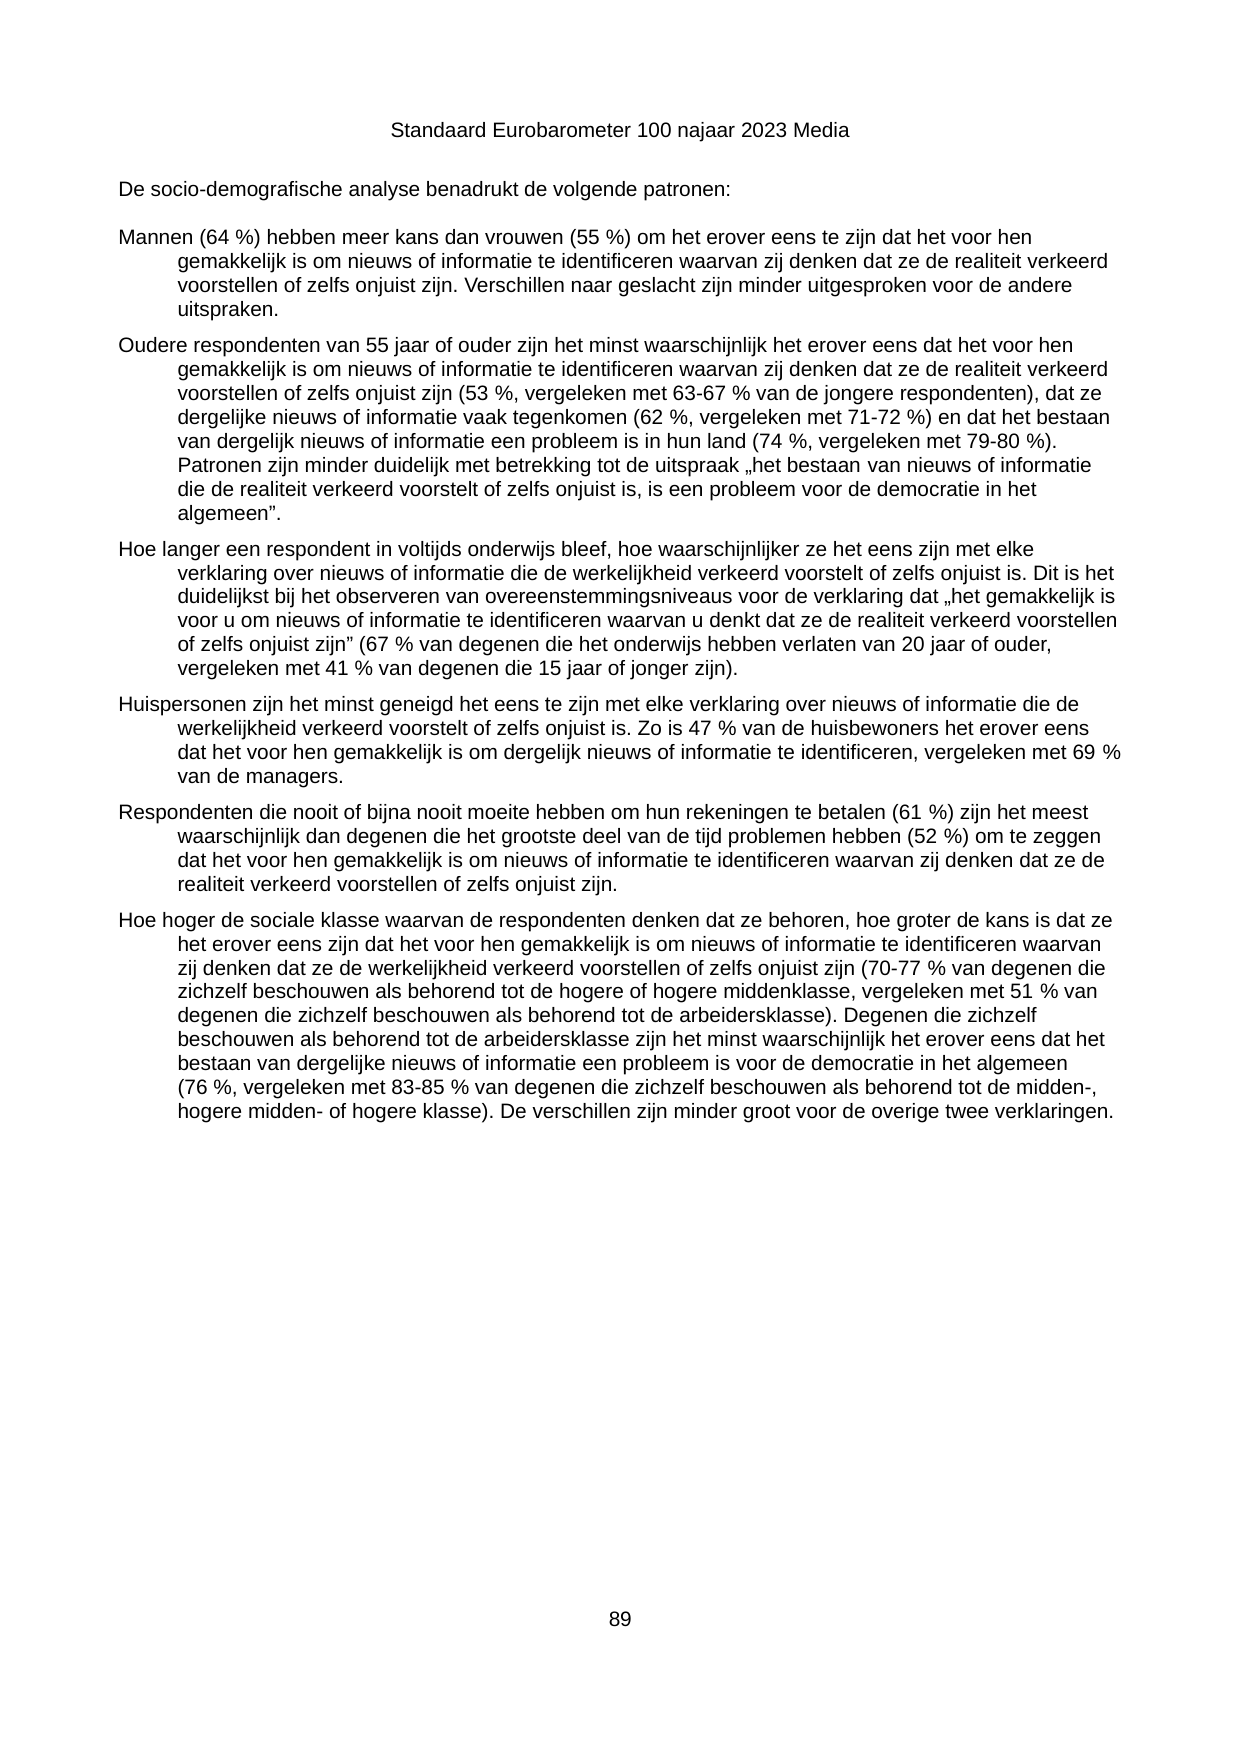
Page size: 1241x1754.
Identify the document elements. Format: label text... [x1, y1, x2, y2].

text De socio-demografische analyse benadrukt de volgende patronen: [118, 177, 1122, 201]
text Hoe langer een respondent in voltijds onderwijs bleef, hoe waarschijnlijker ze het eens zijn met elke verklaring over nieuws of informatie die de werkelijkheid verkeerd voorstelt of zelfs onjuist is. Dit is het duidelijkst bij het observeren van overeenstemmingsniveaus voor de verklaring dat „het gemakkelijk is voor u om nieuws of informatie te identificeren waarvan u denkt dat ze de realiteit verkeerd voorstellen of zelfs onjuist zijn” (67 % van degenen die het onderwijs hebben verlaten van 20 jaar of ouder, vergeleken met 41 % van degenen die 15 jaar of jonger zijn). [118, 536, 1122, 680]
text Hoe hoger de sociale klasse waarvan de respondenten denken dat ze behoren, hoe groter de kans is dat ze het erover eens zijn dat het voor hen gemakkelijk is om nieuws of informatie te identificeren waarvan zij denken dat ze de werkelijkheid verkeerd voorstellen of zelfs onjuist zijn (70-77 % van degenen die zichzelf beschouwen als behorend tot de hogere of hogere middenklasse, vergeleken met 51 % van degenen die zichzelf beschouwen als behorend tot de arbeidersklasse). Degenen die zichzelf beschouwen als behorend tot de arbeidersklasse zijn het minst waarschijnlijk het erover eens dat het bestaan van dergelijke nieuws of informatie een probleem is voor de democratie in het algemeen (76 %, vergeleken met 83-85 % van degenen die zichzelf beschouwen als behorend tot de midden-, hogere midden- of hogere klasse). De verschillen zijn minder groot voor de overige twee verklaringen. [118, 907, 1122, 1123]
text Oudere respondenten van 55 jaar of ouder zijn het minst waarschijnlijk het erover eens dat het voor hen gemakkelijk is om nieuws of informatie te identificeren waarvan zij denken dat ze de realiteit verkeerd voorstellen of zelfs onjuist zijn (53 %, vergeleken met 63-67 % van de jongere respondenten), dat ze dergelijke nieuws of informatie vaak tegenkomen (62 %, vergeleken met 71-72 %) en dat het bestaan van dergelijk nieuws of informatie een probleem is in hun land (74 %, vergeleken met 79-80 %). Patronen zijn minder duidelijk met betrekking tot de uitspraak „het bestaan ​​van nieuws of informatie die de realiteit verkeerd voorstelt of zelfs onjuist is, is een probleem voor de democratie in het algemeen”. [118, 333, 1122, 524]
text Mannen (64 %) hebben meer kans dan vrouwen (55 %) om het erover eens te zijn dat het voor hen gemakkelijk is om nieuws of informatie te identificeren waarvan zij denken dat ze de realiteit verkeerd voorstellen of zelfs onjuist zijn. Verschillen naar geslacht zijn minder uitgesproken voor de andere uitspraken. [118, 225, 1122, 321]
text Respondenten die nooit of bijna nooit moeite hebben om hun rekeningen te betalen (61 %) zijn het meest waarschijnlijk dan degenen die het grootste deel van de tijd problemen hebben (52 %) om te zeggen dat het voor hen gemakkelijk is om nieuws of informatie te identificeren waarvan zij denken dat ze de realiteit verkeerd voorstellen of zelfs onjuist zijn. [118, 800, 1122, 896]
text Huispersonen zijn het minst geneigd het eens te zijn met elke verklaring over nieuws of informatie die de werkelijkheid verkeerd voorstelt of zelfs onjuist is. Zo is 47 % van de huisbewoners het erover eens dat het voor hen gemakkelijk is om dergelijk nieuws of informatie te identificeren, vergeleken met 69 % van de managers. [118, 692, 1122, 788]
